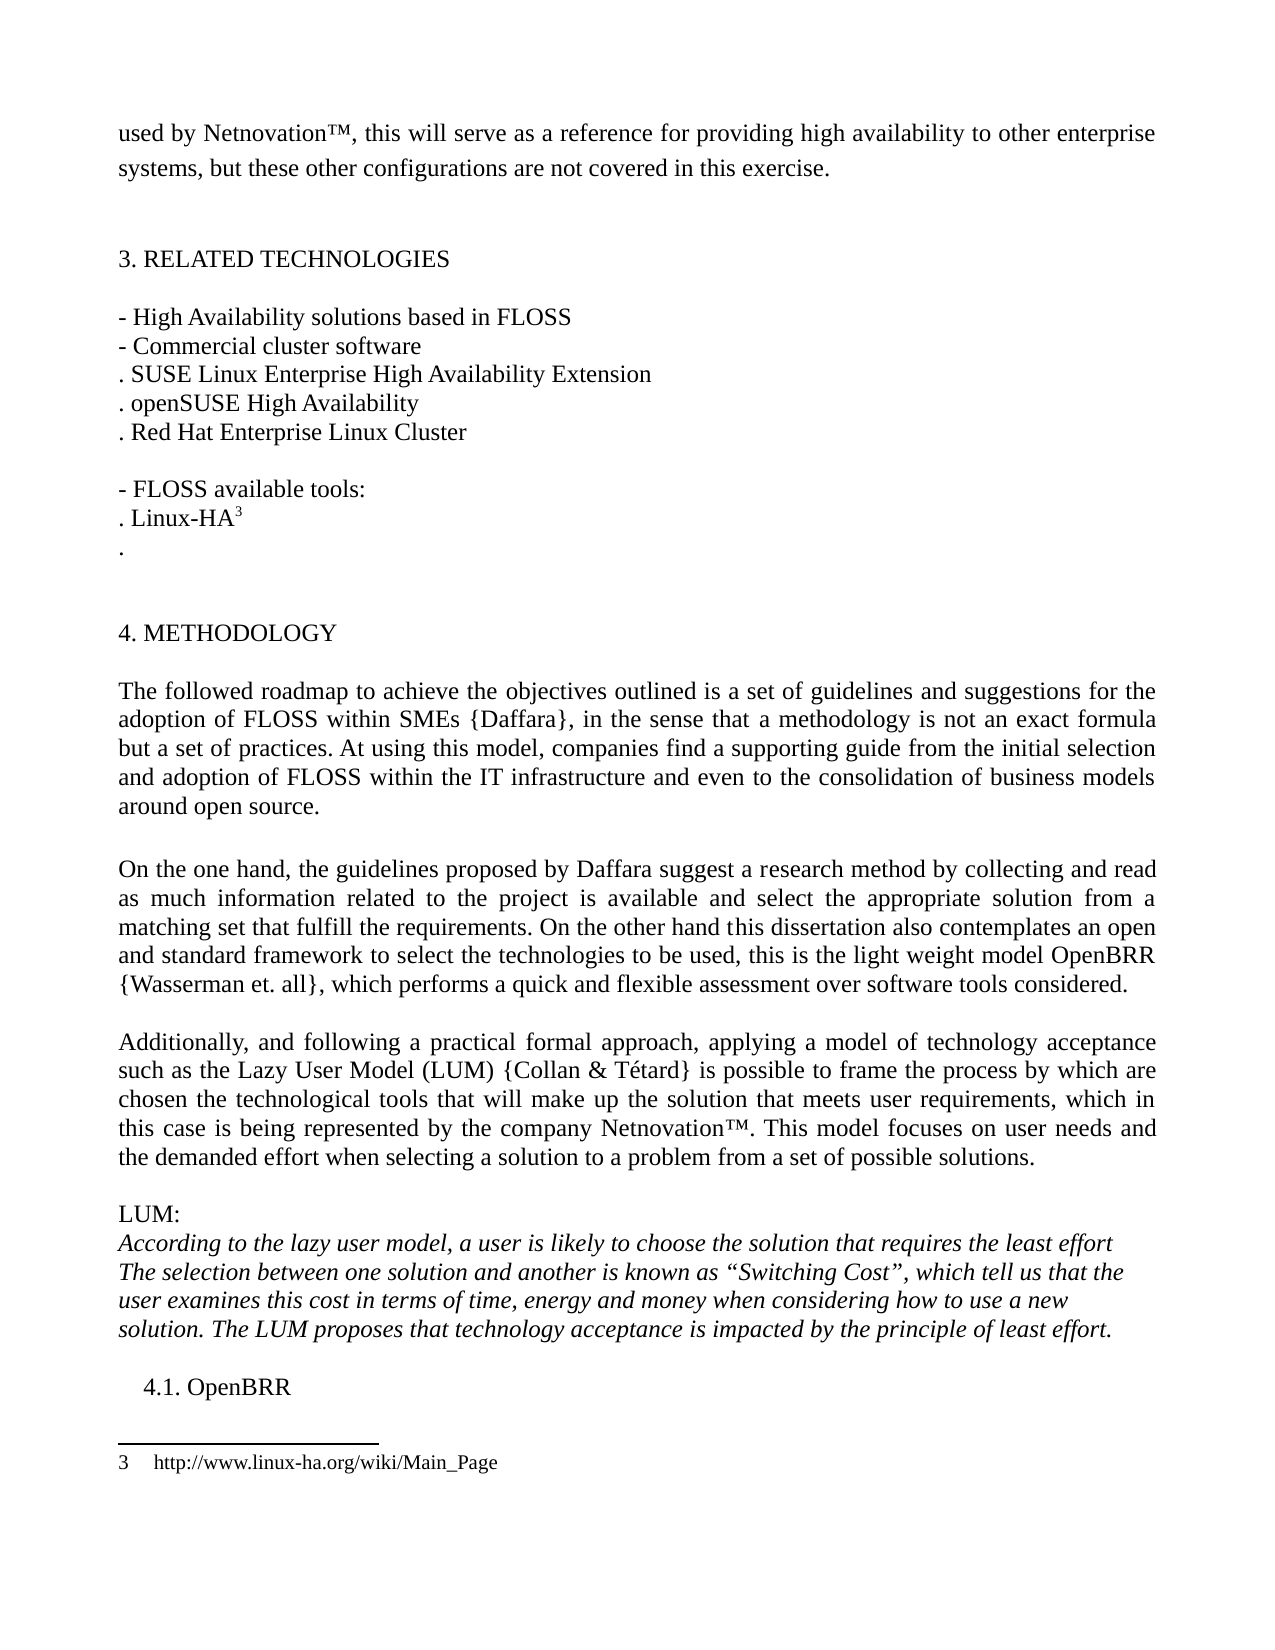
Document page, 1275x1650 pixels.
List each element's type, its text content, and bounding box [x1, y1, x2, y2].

text - FLOSS available tools: [118, 474, 1157, 503]
text LUM: [118, 1199, 1157, 1228]
text 3. RELATED TECHNOLOGIES [118, 244, 1157, 273]
text On the one hand, the guidelines proposed by Daffara suggest a research method by collecting and read as much information related to the project is available and select the appropriate solution from a matching set that fulfill the requirements. On the other hand this dissertation also contemplates an open and standard framework to select the technologies to be used, this is the light weight model OpenBRR {Wasserman et. all}, which performs a quick and flexible assessment over software tools considered. [118, 854, 1157, 998]
text http://www.linux-ha.org/wiki/Main_Page [118, 1449, 1157, 1474]
text . Linux-HA [118, 503, 1157, 532]
text The followed roadmap to achieve the objectives outlined is a set of guidelines and suggestions for the adoption of FLOSS within SMEs {Daffara}, in the sense that a methodology is not an exact formula but a set of practices. At using this model, companies find a supporting guide from the initial selection and adoption of FLOSS within the IT infrastructure and even to the consolidation of business models around open source. [118, 676, 1157, 819]
text used by Netnovation™, this will serve as a reference for providing high availability to other enterprise systems, but these other configurations are not covered in this exercise. [118, 118, 1157, 181]
text . [118, 532, 1157, 561]
text According to the lazy user model, a user is likely to choose the solution that requires the least effort [118, 1228, 1157, 1257]
text - High Availability solutions based in FLOSS [118, 302, 1157, 331]
text . openSUSE High Availability [118, 388, 1157, 417]
text - Commercial cluster software [118, 331, 1157, 359]
text . Red Hat Enterprise Linux Cluster [118, 417, 1157, 446]
text The selection between one solution and another is known as “Switching Cost”, which tell us that the user examines this cost in terms of time, energy and money when considering how to use a new solution. The LUM proposes that technology acceptance is impacted by the principle of least effort. [118, 1257, 1157, 1343]
text . SUSE Linux Enterprise High Availability Extension [118, 359, 1157, 388]
text Additionally, and following a practical formal approach, applying a model of technology acceptance such as the Lazy User Model (LUM) {Collan & Tétard} is possible to frame the process by which are chosen the technological tools that will make up the solution that meets user requirements, which in this case is being represented by the company Netnovation™. This model focuses on user needs and the demanded effort when selecting a solution to a problem from a set of possible solutions. [118, 1027, 1157, 1170]
text 4.1. OpenBRR [118, 1372, 1157, 1400]
text 4. METHODOLOGY [118, 618, 1157, 647]
